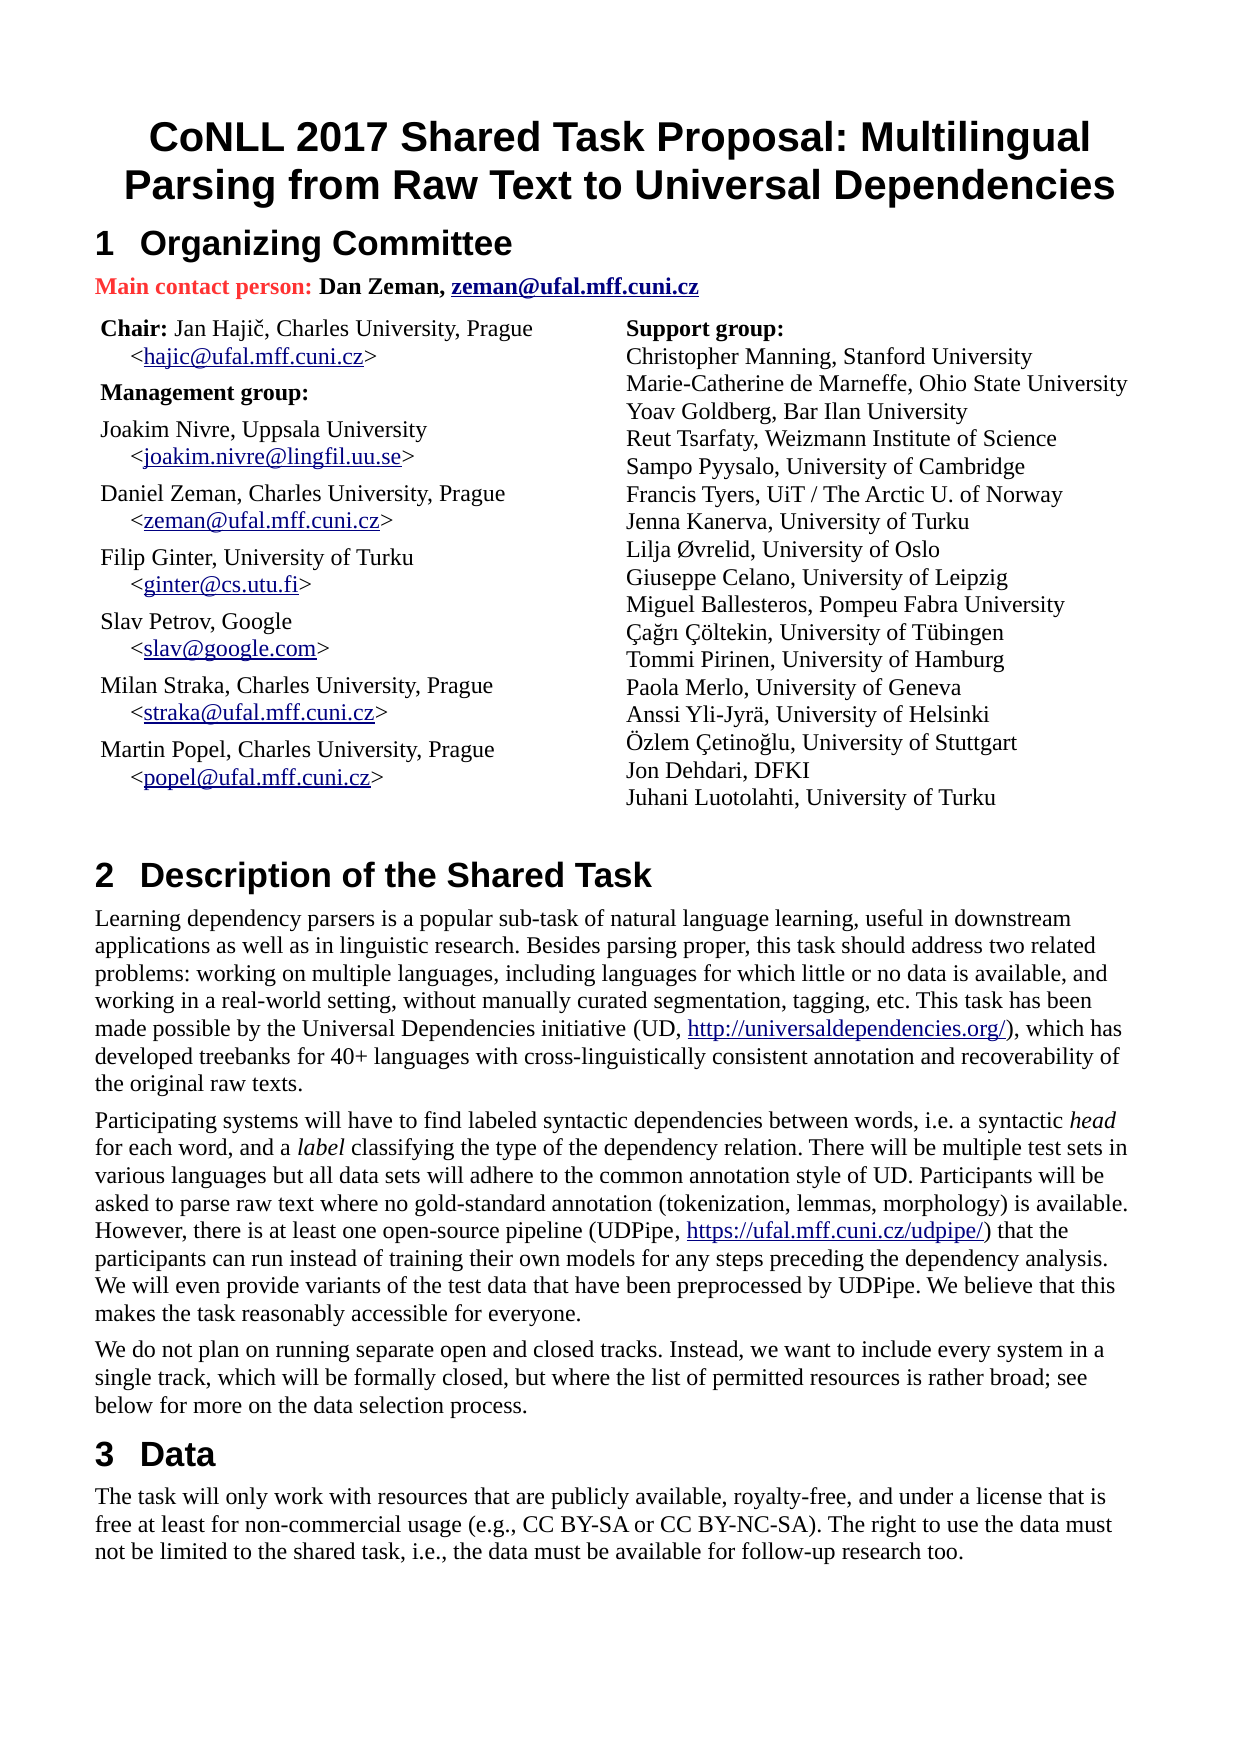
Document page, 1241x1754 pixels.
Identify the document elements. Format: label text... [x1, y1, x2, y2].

table_header Chair: Jan Hajič, Charles University, Prague <hajic@ufal.mff.cuni.cz> Management group: Joakim Nivre, Uppsala University <joakim.nivre@lingfil.uu.se> Daniel Zeman, Charles University, Prague <zeman@ufal.mff.cuni.cz> Filip Ginter, University of Turku <ginter@cs.utu.fi> Slav Petrov, Google <slav@google.com> Milan Straka, Charles University, Prague <straka@ufal.mff.cuni.cz> Martin Popel, Charles University, Prague <popel@ufal.mff.cuni.cz> [95, 308, 620, 826]
text Main contact person: Dan Zeman, zeman@ufal.mff.cuni.cz [94, 272, 1146, 299]
text Learning dependency parsers is a popular sub-task of natural language learning, useful in downstream applications as well as in linguistic research. Besides parsing proper, this task should address two related problems: working on multiple languages, including languages for which little or no data is available, and working in a real-world setting, without manually curated segmentation, tagging, etc. This task has been made possible by the Universal Dependencies initiative (UD, http://universaldependencies.org/), which has developed treebanks for 40+ languages with cross-linguistically consistent annotation and recoverability of the original raw texts. [94, 904, 1146, 1097]
title CoNLL 2017 Shared Task Proposal: Multilingual Parsing from Raw Text to Universal Dependencies [94, 112, 1146, 208]
subtitle Description of the Shared Task [94, 855, 1146, 895]
text We do not plan on running separate open and closed tracks. Instead, we want to include every system in a single track, which will be formally closed, but where the list of permitted resources is rather broad; see below for more on the data selection process. [94, 1336, 1146, 1418]
subtitle Organizing Committee [94, 223, 1146, 263]
text Participating systems will have to find labeled syntactic dependencies between words, i.e. a syntactic head for each word, and a label classifying the type of the dependency relation. There will be multiple test sets in various languages but all data sets will adhere to the common annotation style of UD. Participants will be asked to parse raw text where no gold-standard annotation (tokenization, lemmas, morphology) is available. However, there is at least one open-source pipeline (UDPipe, https://ufal.mff.cuni.cz/udpipe/) that the participants can run instead of training their own models for any steps preceding the dependency analysis. We will even provide variants of the test data that have been preprocessed by UDPipe. We believe that this makes the task reasonably accessible for everyone. [94, 1106, 1146, 1327]
text The task will only work with resources that are publicly available, royalty-free, and under a license that is free at least for non-commercial usage (e.g., CC BY-SA or CC BY-NC-SA). The right to use the data must not be limited to the shared task, i.e., the data must be available for follow-up research too. [94, 1482, 1146, 1565]
subtitle Data [94, 1433, 1146, 1473]
table_header Support group: Christopher Manning, Stanford University Marie-Catherine de Marneffe, Ohio State University Yoav Goldberg, Bar Ilan University Reut Tsarfaty, Weizmann Institute of Science Sampo Pyysalo, University of Cambridge Francis Tyers, UiT / The Arctic U. of Norway Jenna Kanerva, University of Turku Lilja Øvrelid, University of Oslo Giuseppe Celano, University of Leipzig Miguel Ballesteros, Pompeu Fabra University Çağrı Çöltekin, University of Tübingen Tommi Pirinen, University of Hamburg Paola Merlo, University of Geneva Anssi Yli-Jyrä, University of Helsinki Özlem Çetinoğlu, University of Stuttgart Jon Dehdari, DFKI Juhani Luotolahti, University of Turku [620, 308, 1146, 826]
